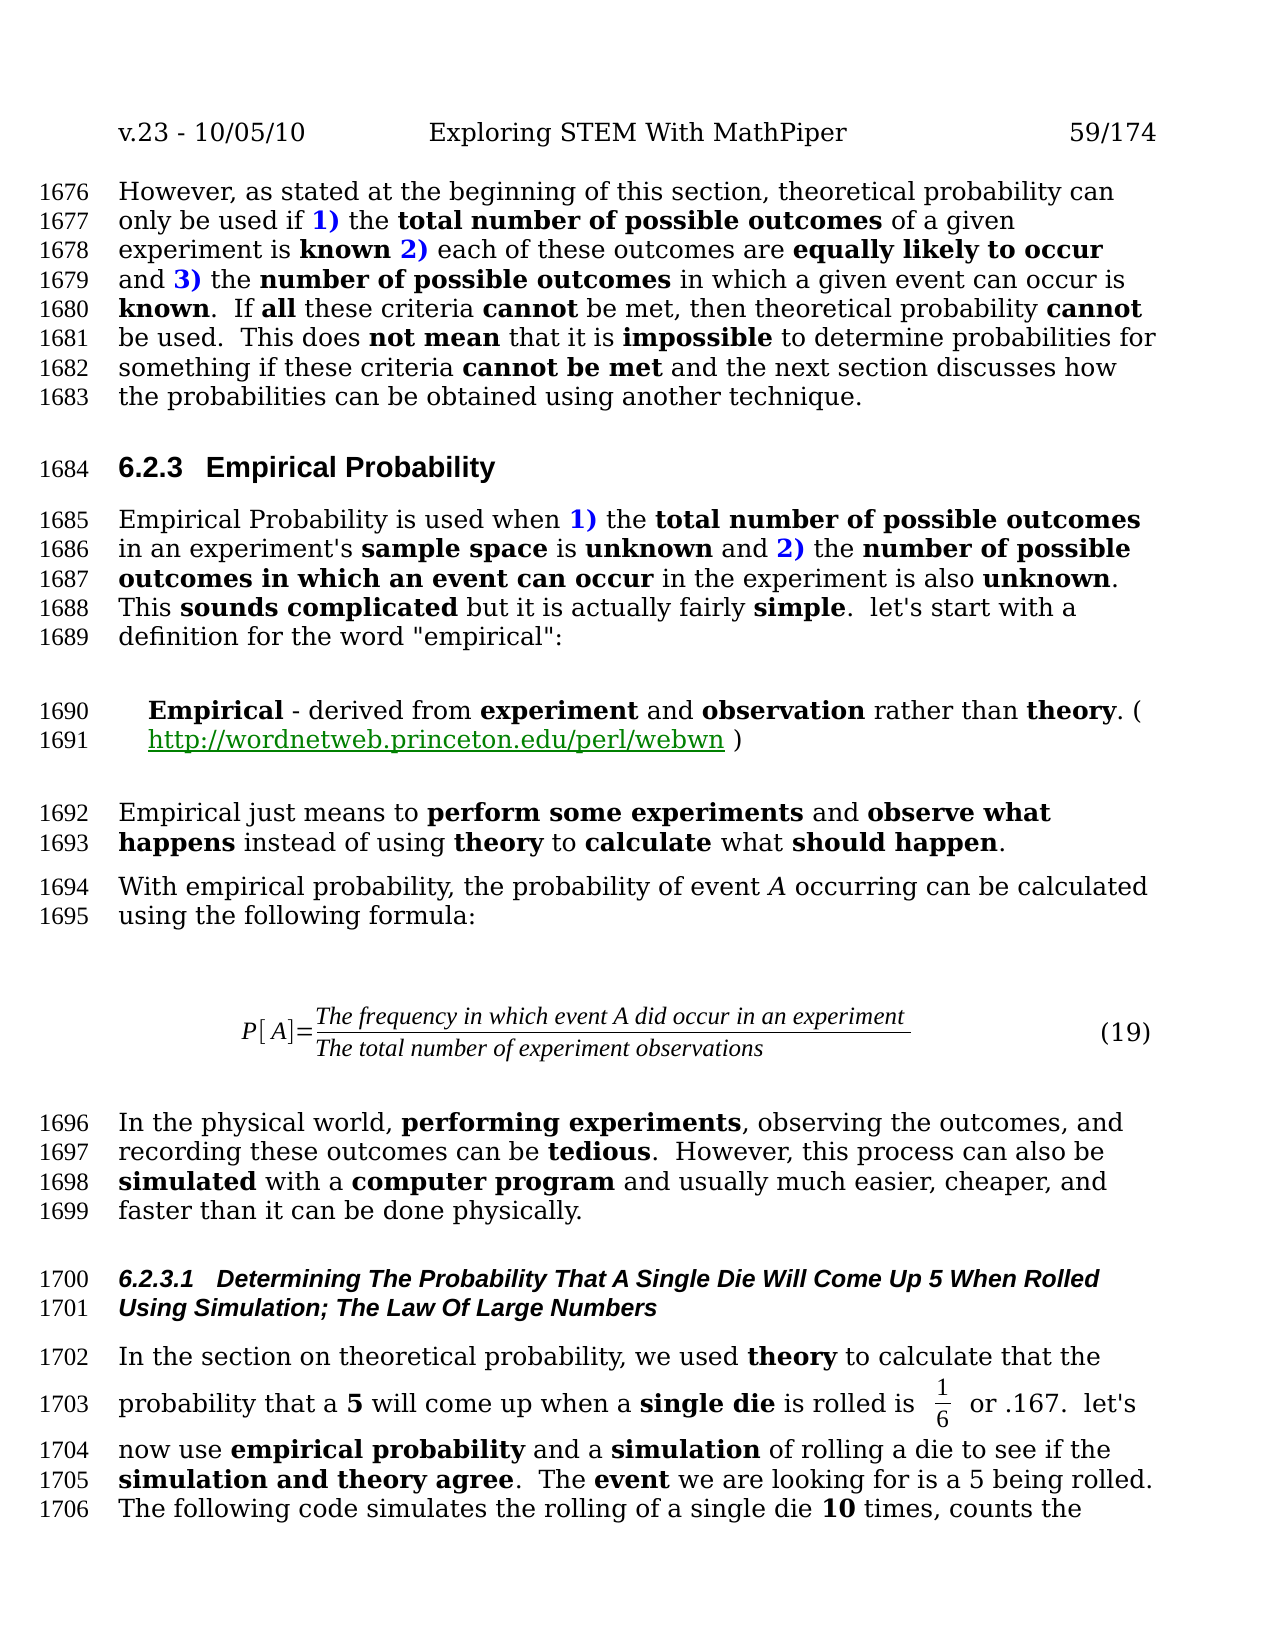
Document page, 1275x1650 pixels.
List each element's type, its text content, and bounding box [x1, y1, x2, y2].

table_header [118, 995, 1041, 1070]
text Empirical just means to perform some experiments and observe what happens instead of using theory to calculate what should happen. [118, 798, 1157, 857]
text Empirical - derived from experiment and observation rather than theory. ( http://wordnetweb.princeton.edu/perl/webwn ) [148, 696, 1157, 754]
text Empirical Probability is used when 1) the total number of possible outcomes in an experiment's sample space is unknown and 2) the number of possible outcomes in which an event can occur in the experiment is also unknown. This sounds complicated but it is actually fairly simple. let's start with a definition for the word "empirical": [118, 505, 1157, 652]
text In the physical world, performing experiments, observing the outcomes, and recording these outcomes can be tedious. However, this process can also be simulated with a computer program and usually much easier, cheaper, and faster than it can be done physically. [118, 1108, 1157, 1225]
text In the section on theoretical probability, we used theory to calculate that the probability that a 5 will come up when a single die is rolled isor .167. let's now use empirical probability and a simulation of rolling a die to see if the simulation and theory agree. The event we are looking for is a 5 being rolled. The following code simulates the rolling of a single die 10 times, counts the [118, 1342, 1157, 1523]
subtitle Empirical Probability [118, 450, 1157, 484]
text With empirical probability, the probability of event A occurring can be calculated using the following formula: [118, 872, 1157, 931]
text However, as stated at the beginning of this section, theoretical probability can only be used if 1) the total number of possible outcomes of a given experiment is known 2) each of these outcomes are equally likely to occur and 3) the number of possible outcomes in which a given event can occur is known. If all these criteria cannot be met, then theoretical probability cannot be used. This does not mean that it is impossible to determine probabilities for something if these criteria cannot be met and the next section discusses how the probabilities can be obtained using another technique. [118, 177, 1157, 411]
table_header (19) [1041, 995, 1157, 1070]
subtitle Determining The Probability That A Single Die Will Come Up 5 When Rolled Using Simulation; The Law Of Large Numbers [118, 1264, 1157, 1321]
